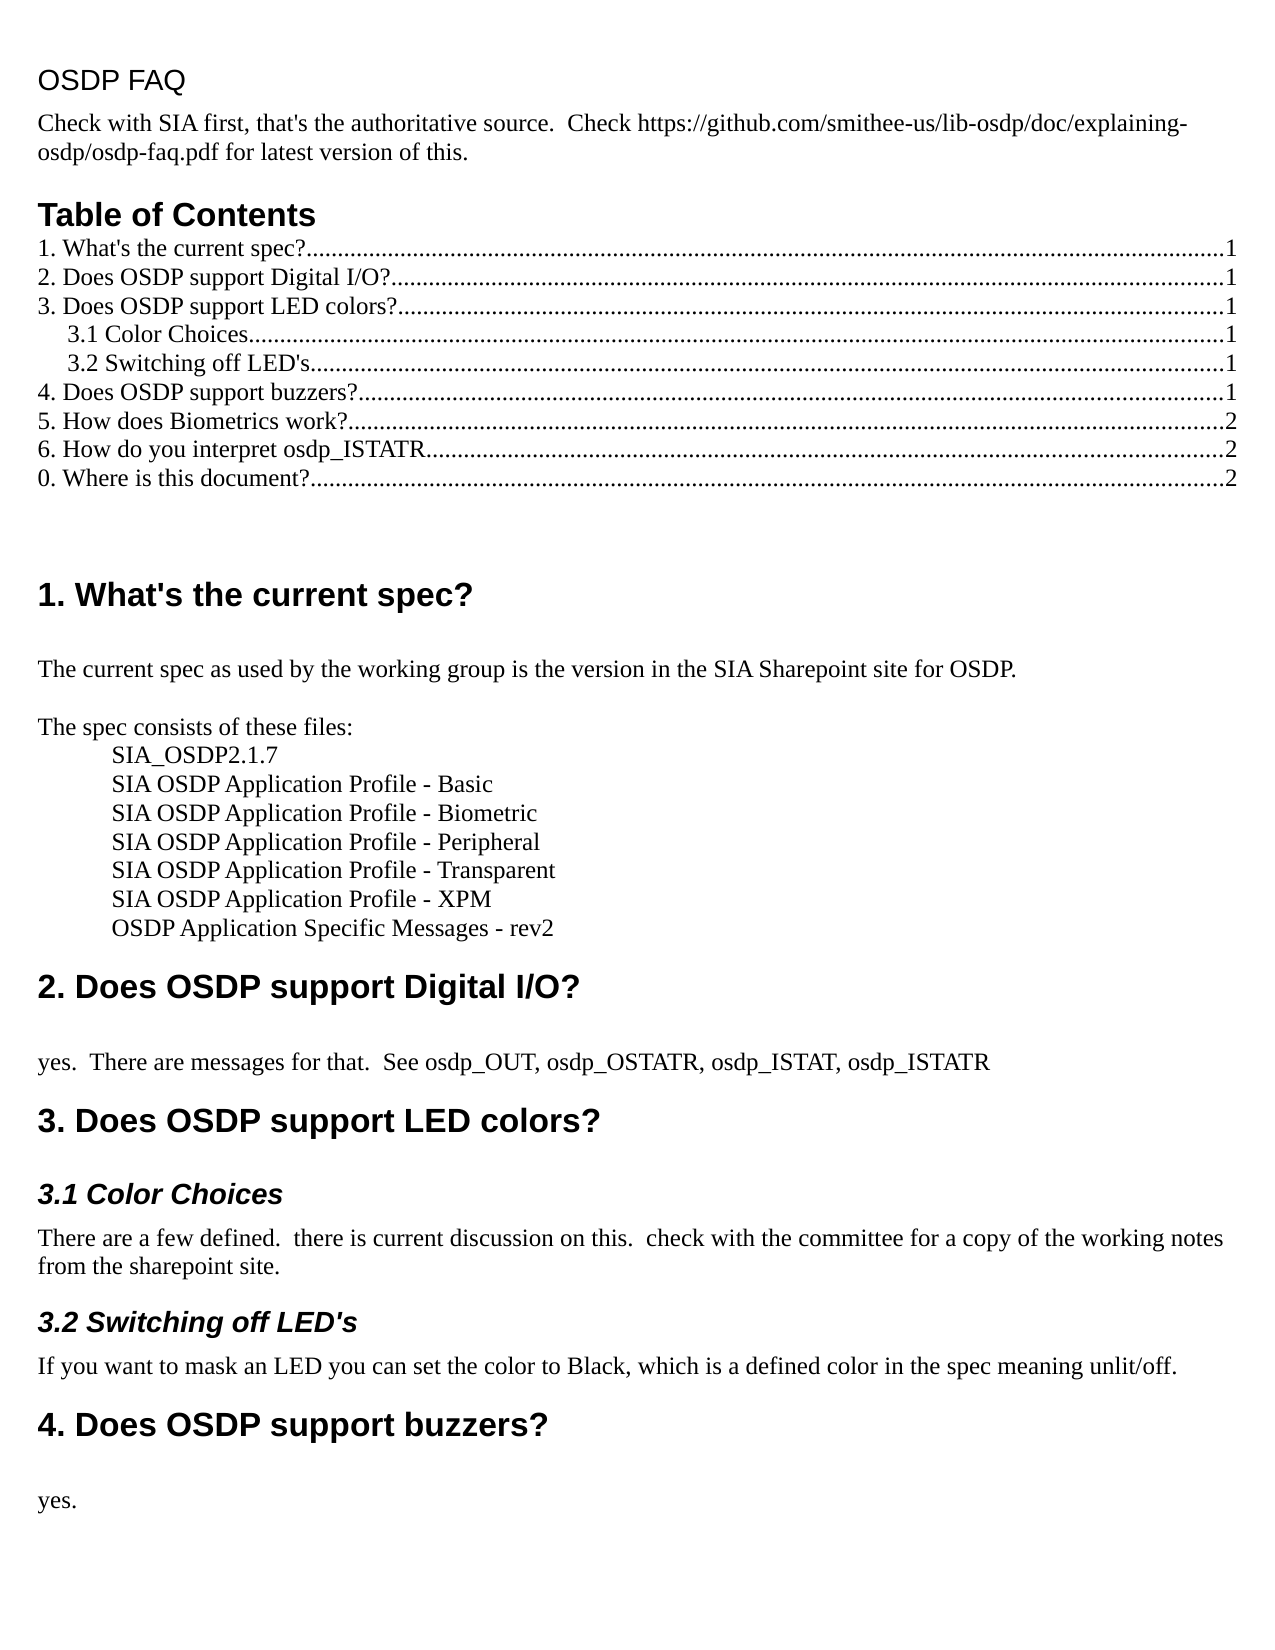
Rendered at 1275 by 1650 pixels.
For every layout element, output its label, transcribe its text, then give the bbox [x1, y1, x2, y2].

text 3.2 Switching off LED's 1 [67, 348, 1237, 377]
text 0. Where is this document? 2 [37, 463, 1237, 492]
text 6. How do you interpret osdp_ISTATR 2 [37, 434, 1237, 463]
text OSDP Application Specific Messages - rev2 [37, 913, 1237, 942]
text SIA OSDP Application Profile - Basic [37, 769, 1237, 798]
text The spec consists of these files: [37, 712, 1237, 741]
text SIA OSDP Application Profile - Transparent [37, 856, 1237, 884]
text There are a few defined. there is current discussion on this. check with the committee for a copy of the working notes from the sharepoint site. [37, 1223, 1237, 1280]
text 4. Does OSDP support buzzers? 1 [37, 377, 1237, 406]
subtitle 1. What's the current spec? [37, 574, 1237, 613]
text 5. How does Biometrics work? 2 [37, 406, 1237, 434]
subtitle OSDP FAQ [37, 62, 1237, 96]
text Check with SIA first, that's the authoritative source. Check https://github.com/smithee-us/lib-osdp/doc/explaining-osdp/osdp-faq.pdf for latest version of this. [37, 108, 1237, 166]
text 3. Does OSDP support LED colors? 1 [37, 291, 1237, 319]
text The current spec as used by the working group is the version in the SIA Sharepoint site for OSDP. [37, 654, 1237, 683]
text 3.1 Color Choices 1 [67, 319, 1237, 348]
text SIA OSDP Application Profile - XPM [37, 884, 1237, 913]
subtitle 3. Does OSDP support LED colors? [37, 1101, 1237, 1139]
subtitle 2. Does OSDP support Digital I/O? [37, 967, 1237, 1006]
text 2. Does OSDP support Digital I/O? 1 [37, 262, 1237, 291]
text yes. [37, 1485, 1237, 1514]
text If you want to mask an LED you can set the color to Black, which is a defined color in the spec meaning unlit/off. [37, 1351, 1237, 1380]
subtitle Table of Contents [37, 195, 1237, 233]
text 1. What's the current spec? 1 [37, 233, 1237, 262]
subtitle 3.1 Color Choices [37, 1177, 1237, 1210]
text SIA_OSDP2.1.7 [37, 741, 1237, 769]
text yes. There are messages for that. See osdp_OUT, osdp_OSTATR, osdp_ISTAT, osdp_ISTATR [37, 1047, 1237, 1076]
text SIA OSDP Application Profile - Biometric [37, 798, 1237, 827]
subtitle 3.2 Switching off LED's [37, 1305, 1237, 1339]
text SIA OSDP Application Profile - Peripheral [37, 827, 1237, 856]
subtitle 4. Does OSDP support buzzers? [37, 1405, 1237, 1444]
